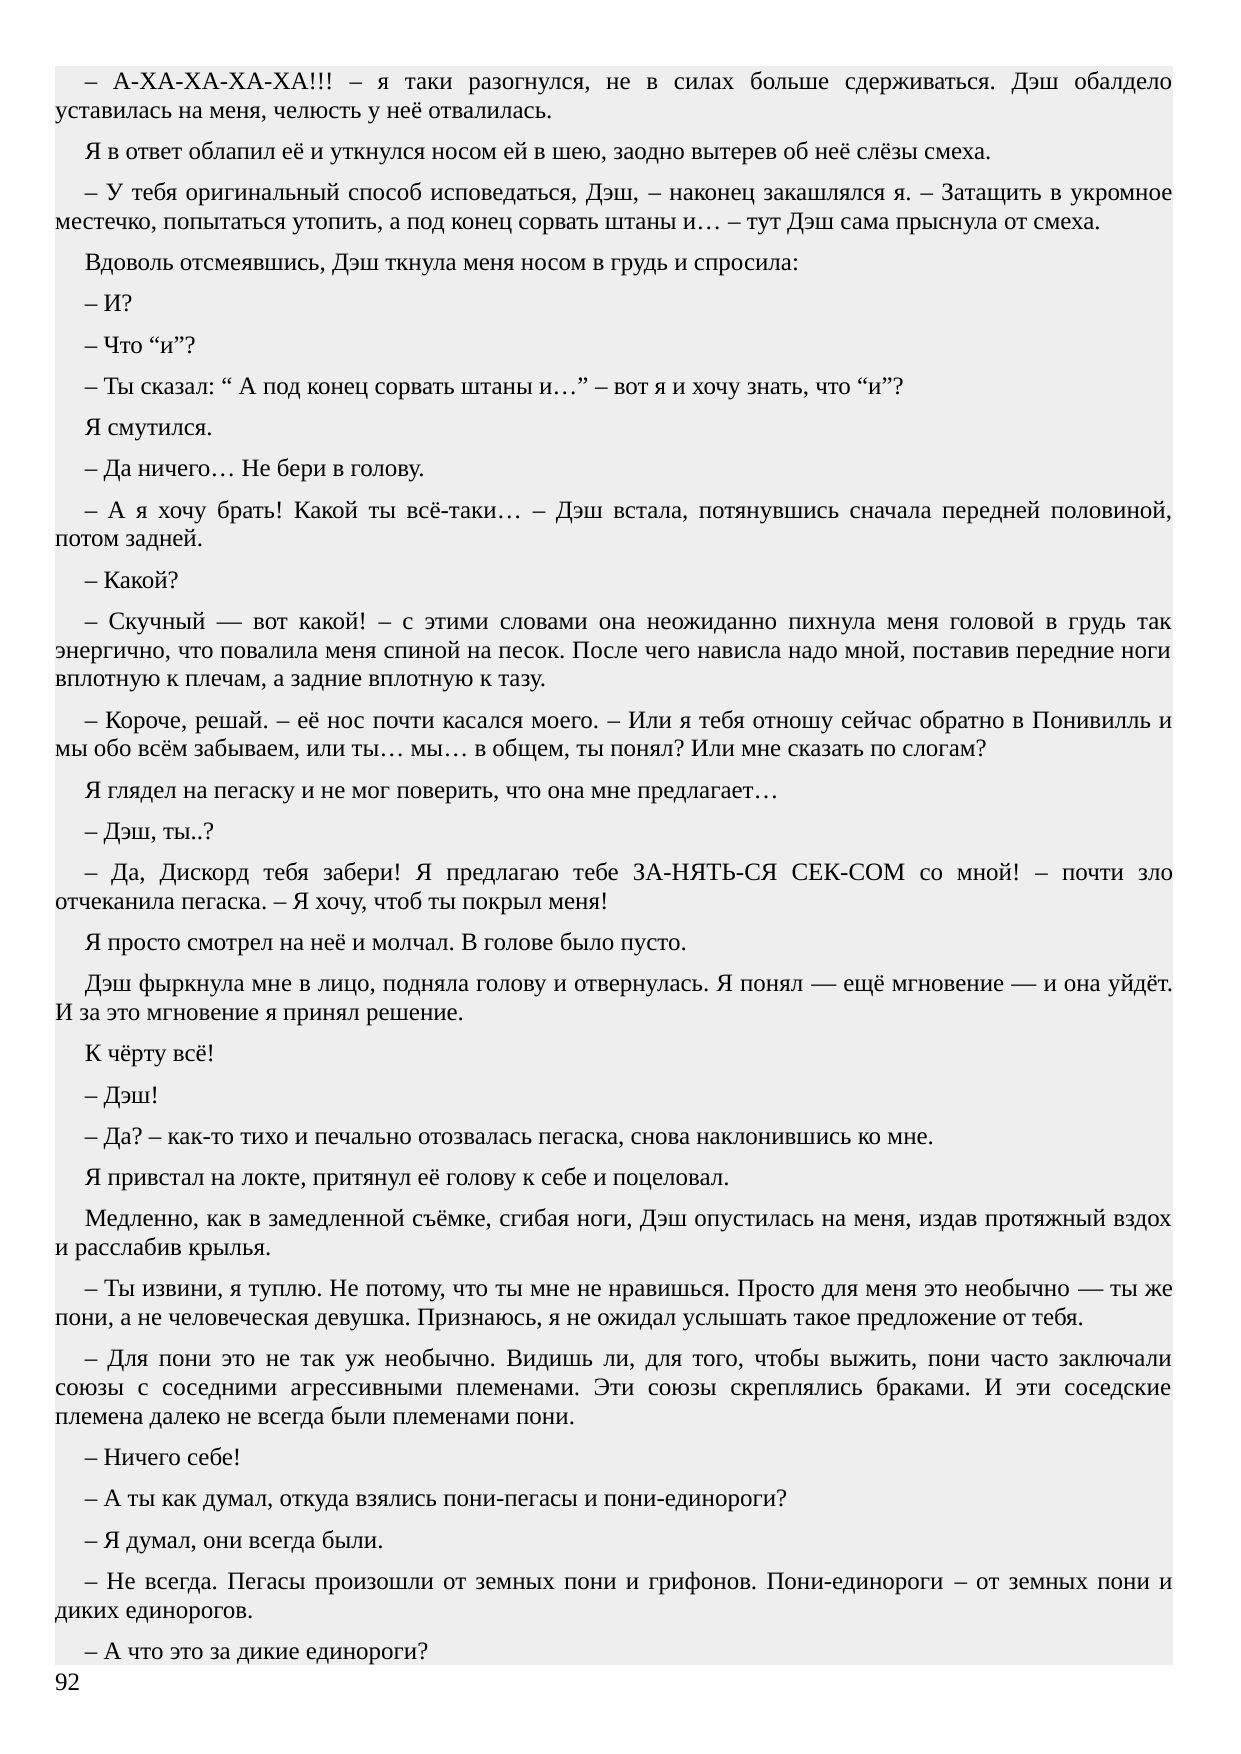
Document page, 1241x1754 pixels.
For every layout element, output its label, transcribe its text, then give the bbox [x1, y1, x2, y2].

text Я смутился. [55, 412, 1173, 441]
text – Да, Дискорд тебя забери! Я предлагаю тебе ЗА-НЯТЬ-СЯ СЕК-СОМ со мной! – почти зло отчеканила пегаска. – Я хочу, чтоб ты покрыл меня! [55, 857, 1173, 915]
text – Не всегда. Пегасы произошли от земных пони и грифонов. Пони-единороги – от земных пони и диких единорогов. [55, 1566, 1173, 1623]
text – Для пони это не так уж необычно. Видишь ли, для того, чтобы выжить, пони часто заключали союзы с соседними агрессивными племенами. Эти союзы скреплялись браками. И эти соседские племена далеко не всегда были племенами пони. [55, 1343, 1173, 1430]
text Медленно, как в замедленной съёмке, сгибая ноги, Дэш опустилась на меня, издав протяжный вздох и расслабив крылья. [55, 1203, 1173, 1261]
text – И? [55, 288, 1173, 317]
text – А ты как думал, откуда взялись пони-пегасы и пони-единороги? [55, 1483, 1173, 1512]
text Я в ответ облапил её и уткнулся носом ей в шею, заодно вытерев об неё слёзы смеха. [55, 136, 1173, 165]
text – Какой? [55, 565, 1173, 593]
text – А-ХА-ХА-ХА-ХА!!! – я таки разогнулся, не в силах больше сдерживаться. Дэш обалдело уставилась на меня, челюсть у неё отвалилась. [55, 66, 1173, 123]
text – А что это за дикие единороги? [55, 1636, 1173, 1665]
text – Да? – как-то тихо и печально отозвалась пегаска, снова наклонившись ко мне. [55, 1121, 1173, 1150]
text Я привстал на локте, притянул её голову к себе и поцеловал. [55, 1162, 1173, 1191]
text – Что “и”? [55, 330, 1173, 358]
text – Да ничего… Не бери в голову. [55, 453, 1173, 482]
text – Ты извини, я туплю. Не потому, что ты мне не нравишься. Просто для меня это необычно — ты же пони, а не человеческая девушка. Признаюсь, я не ожидал услышать такое предложение от тебя. [55, 1273, 1173, 1331]
text – Дэш, ты..? [55, 816, 1173, 845]
text – А я хочу брать! Какой ты всё-таки… – Дэш встала, потянувшись сначала передней половиной, потом задней. [55, 495, 1173, 552]
text – Короче, решай. – её нос почти касался моего. – Или я тебя отношу сейчас обратно в Понивилль и мы обо всём забываем, или ты… мы… в общем, ты понял? Или мне сказать по слогам? [55, 705, 1173, 762]
text – У тебя оригинальный способ исповедаться, Дэш, – наконец закашлялся я. – Затащить в укромное местечко, попытаться утопить, а под конец сорвать штаны и… – тут Дэш сама прыснула от смеха. [55, 177, 1173, 235]
text Дэш фыркнула мне в лицо, подняла голову и отвернулась. Я понял — ещё мгновение — и она уйдёт. И за это мгновение я принял решение. [55, 968, 1173, 1026]
text Я глядел на пегаску и не мог поверить, что она мне предлагает… [55, 775, 1173, 803]
text – Скучный — вот какой! – с этими словами она неожиданно пихнула меня головой в грудь так энергично, что повалила меня спиной на песок. После чего нависла надо мной, поставив передние ноги вплотную к плечам, а задние вплотную к тазу. [55, 606, 1173, 692]
text К чёрту всё! [55, 1038, 1173, 1067]
text Вдоволь отсмеявшись, Дэш ткнула меня носом в грудь и спросила: [55, 247, 1173, 276]
text – Ничего себе! [55, 1442, 1173, 1471]
text – Ты сказал: “ А под конец сорвать штаны и…” – вот я и хочу знать, что “и”? [55, 371, 1173, 400]
text – Дэш! [55, 1080, 1173, 1108]
text – Я думал, они всегда были. [55, 1525, 1173, 1553]
text Я просто смотрел на неё и молчал. В голове было пусто. [55, 927, 1173, 956]
